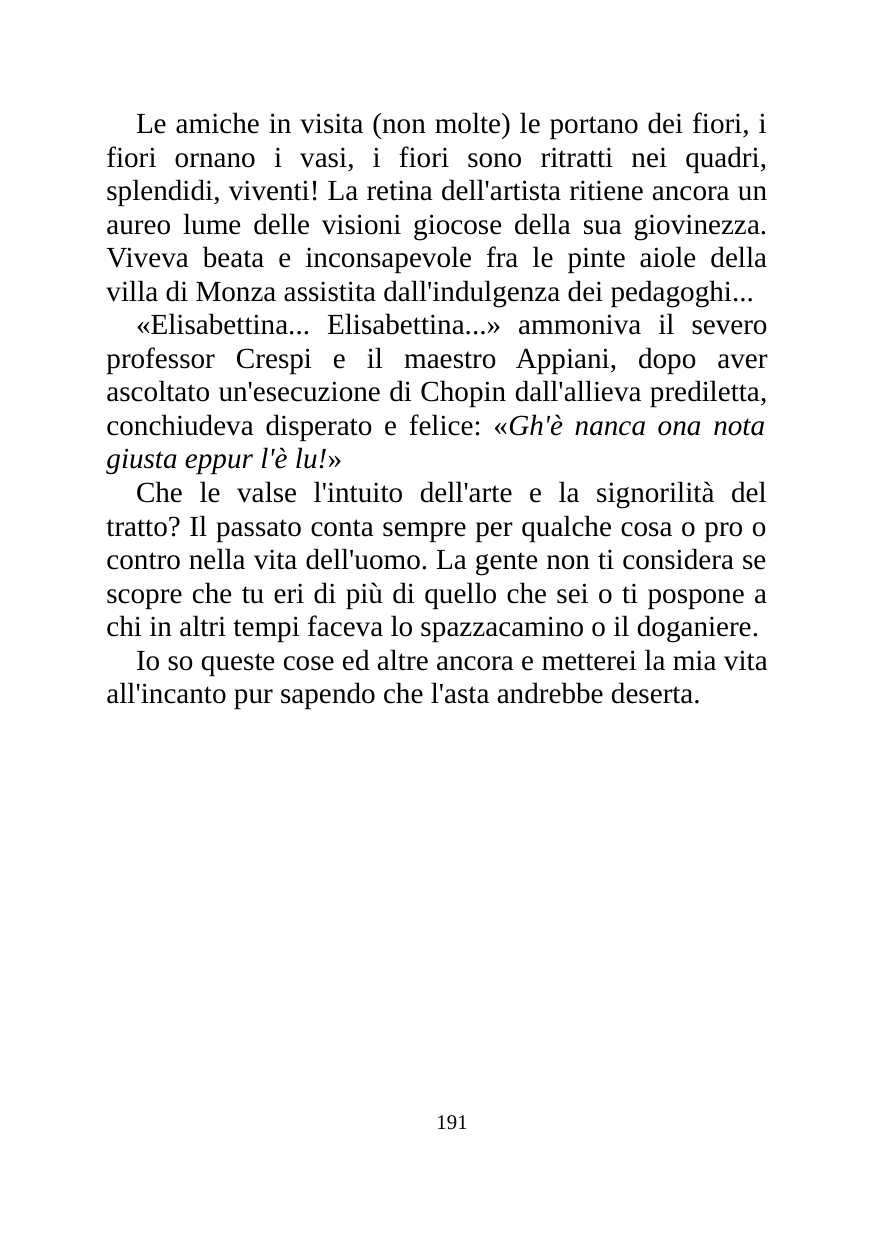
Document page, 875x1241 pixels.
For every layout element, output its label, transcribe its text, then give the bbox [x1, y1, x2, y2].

text «Elisabettina... Elisabettina...» ammoniva il severo professor Crespi e il maestro Appiani, dopo aver ascoltato un'esecuzione di Chopin dall'allieva prediletta, conchiudeva disperato e felice: «Gh'è nanca ona nota giusta eppur l'è lu!» [106, 307, 768, 475]
text Le amiche in visita (non molte) le portano dei fiori, i fiori ornano i vasi, i fiori sono ritratti nei quadri, splendidi, viventi! La retina dell'artista ritiene ancora un aureo lume delle visioni giocose della sua giovinezza. Viveva beata e inconsapevole fra le pinte aiole della villa di Monza assistita dall'indulgenza dei pedagoghi... [106, 106, 768, 307]
text Che le valse l'intuito dell'arte e la signorilità del tratto? Il passato conta sempre per qualche cosa o pro o contro nella vita dell'uomo. La gente non ti considera se scopre che tu eri di più di quello che sei o ti pospone a chi in altri tempi faceva lo spazzacamino o il doganiere. [106, 475, 768, 643]
text Io so queste cose ed altre ancora e metterei la mia vita all'incanto pur sapendo che l'asta andrebbe deserta. [106, 643, 768, 710]
